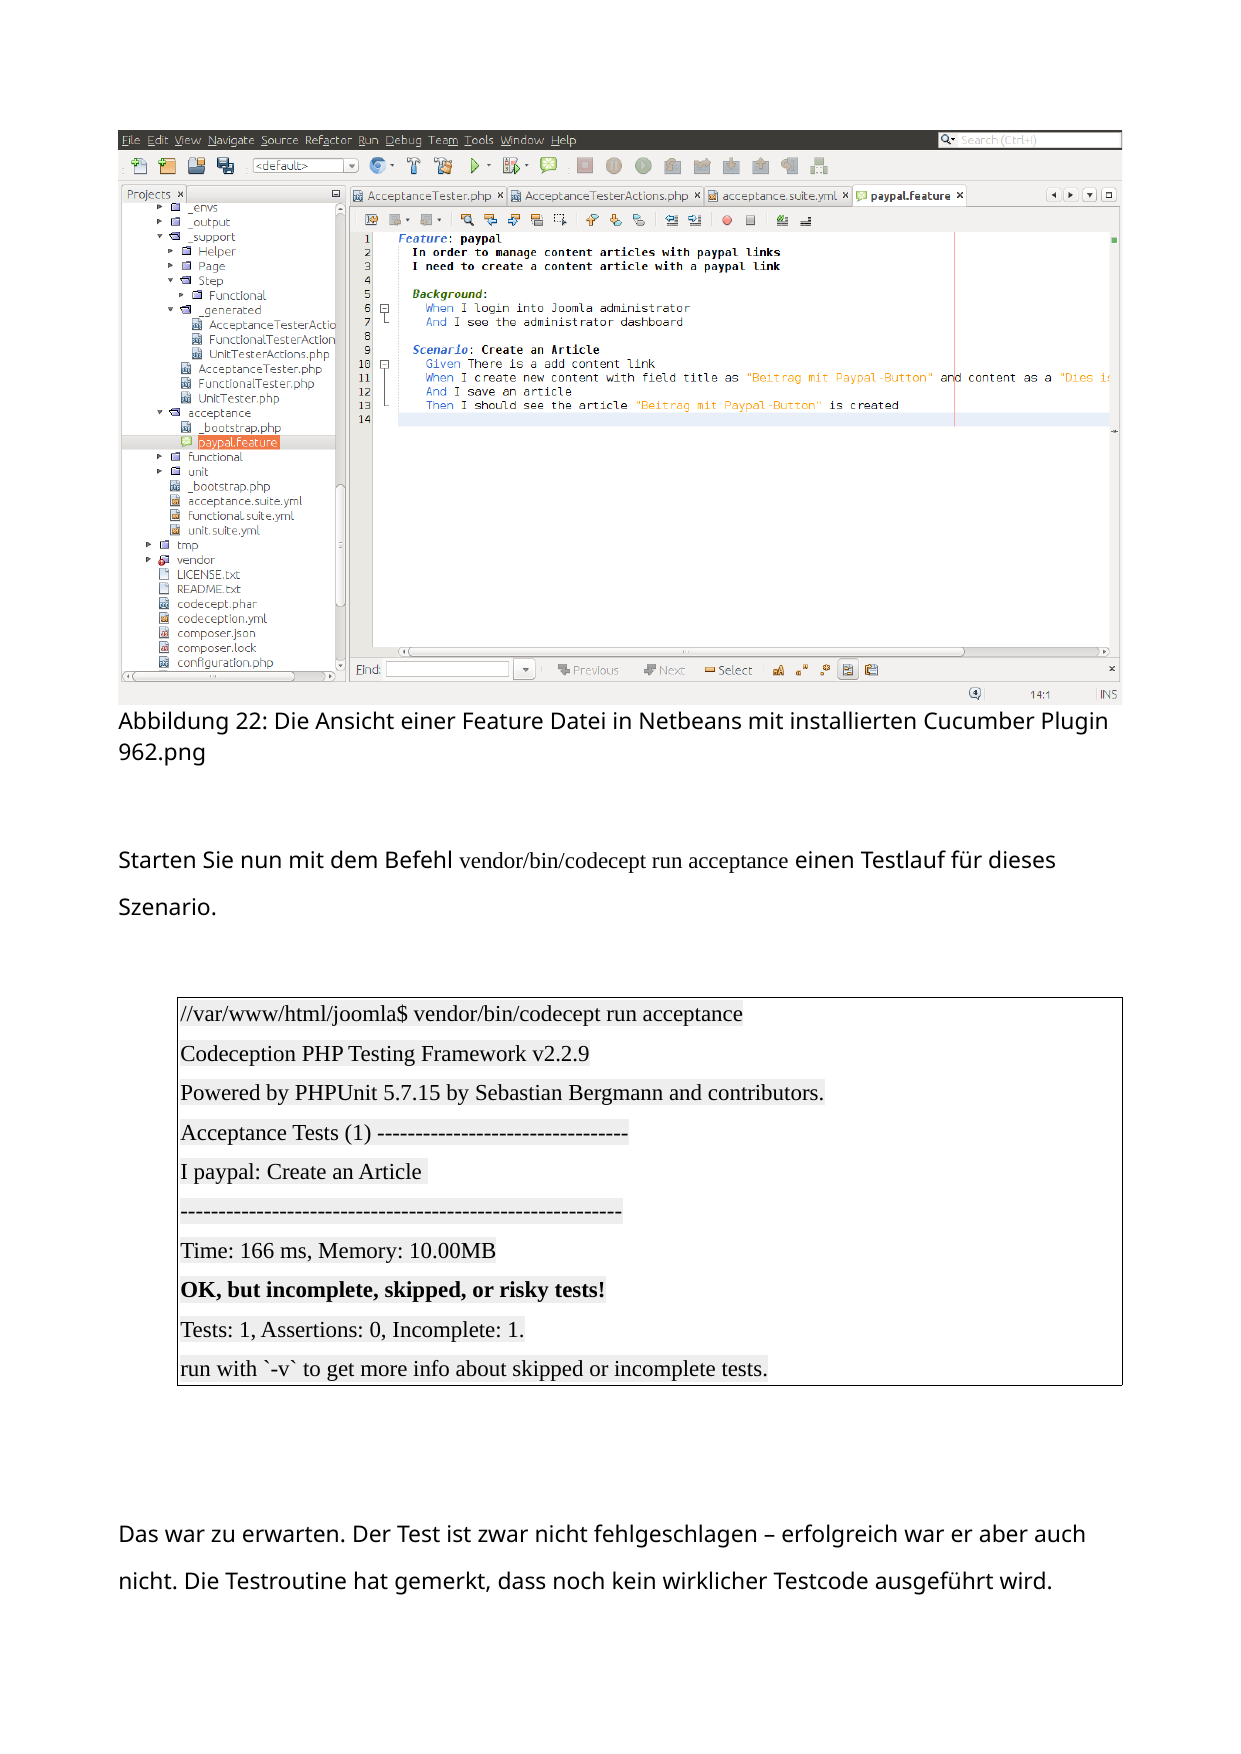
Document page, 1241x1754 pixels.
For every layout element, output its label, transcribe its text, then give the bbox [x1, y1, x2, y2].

picture [118, 130, 1123, 705]
text Starten Sie nun mit dem Befehl vendor/bin/codecept run acceptance einen Testlauf für dieses Szenario. [118, 844, 1122, 922]
text Abbildung 22: Die Ansicht einer Feature Datei in Netbeans mit installierten Cucumber Plugin 962.png [118, 705, 1122, 767]
text //var/www/html/joomla$ vendor/bin/codecept run acceptance Codeception PHP Testing Framework v2.2.9 Powered by PHPUnit 5.7.15 by Sebastian Bergmann and contributors. Acceptance Tests (1) --------------------------------- I paypal: Create an Article ---------------------------------------------------------- Time: 166 ms, Memory: 10.00MB OK, but incomplete, skipped, or risky tests! Tests: 1, Assertions: 0, Incomplete: 1. run with `-v` to get more info about skipped or incomplete tests. [178, 998, 1122, 1385]
text Das war zu erwarten. Der Test ist zwar nicht fehlgeschlagen – erfolgreich war er aber auch nicht. Die Testroutine hat gemerkt, dass noch kein wirklicher Testcode ausgeführt wird. [118, 1518, 1122, 1597]
